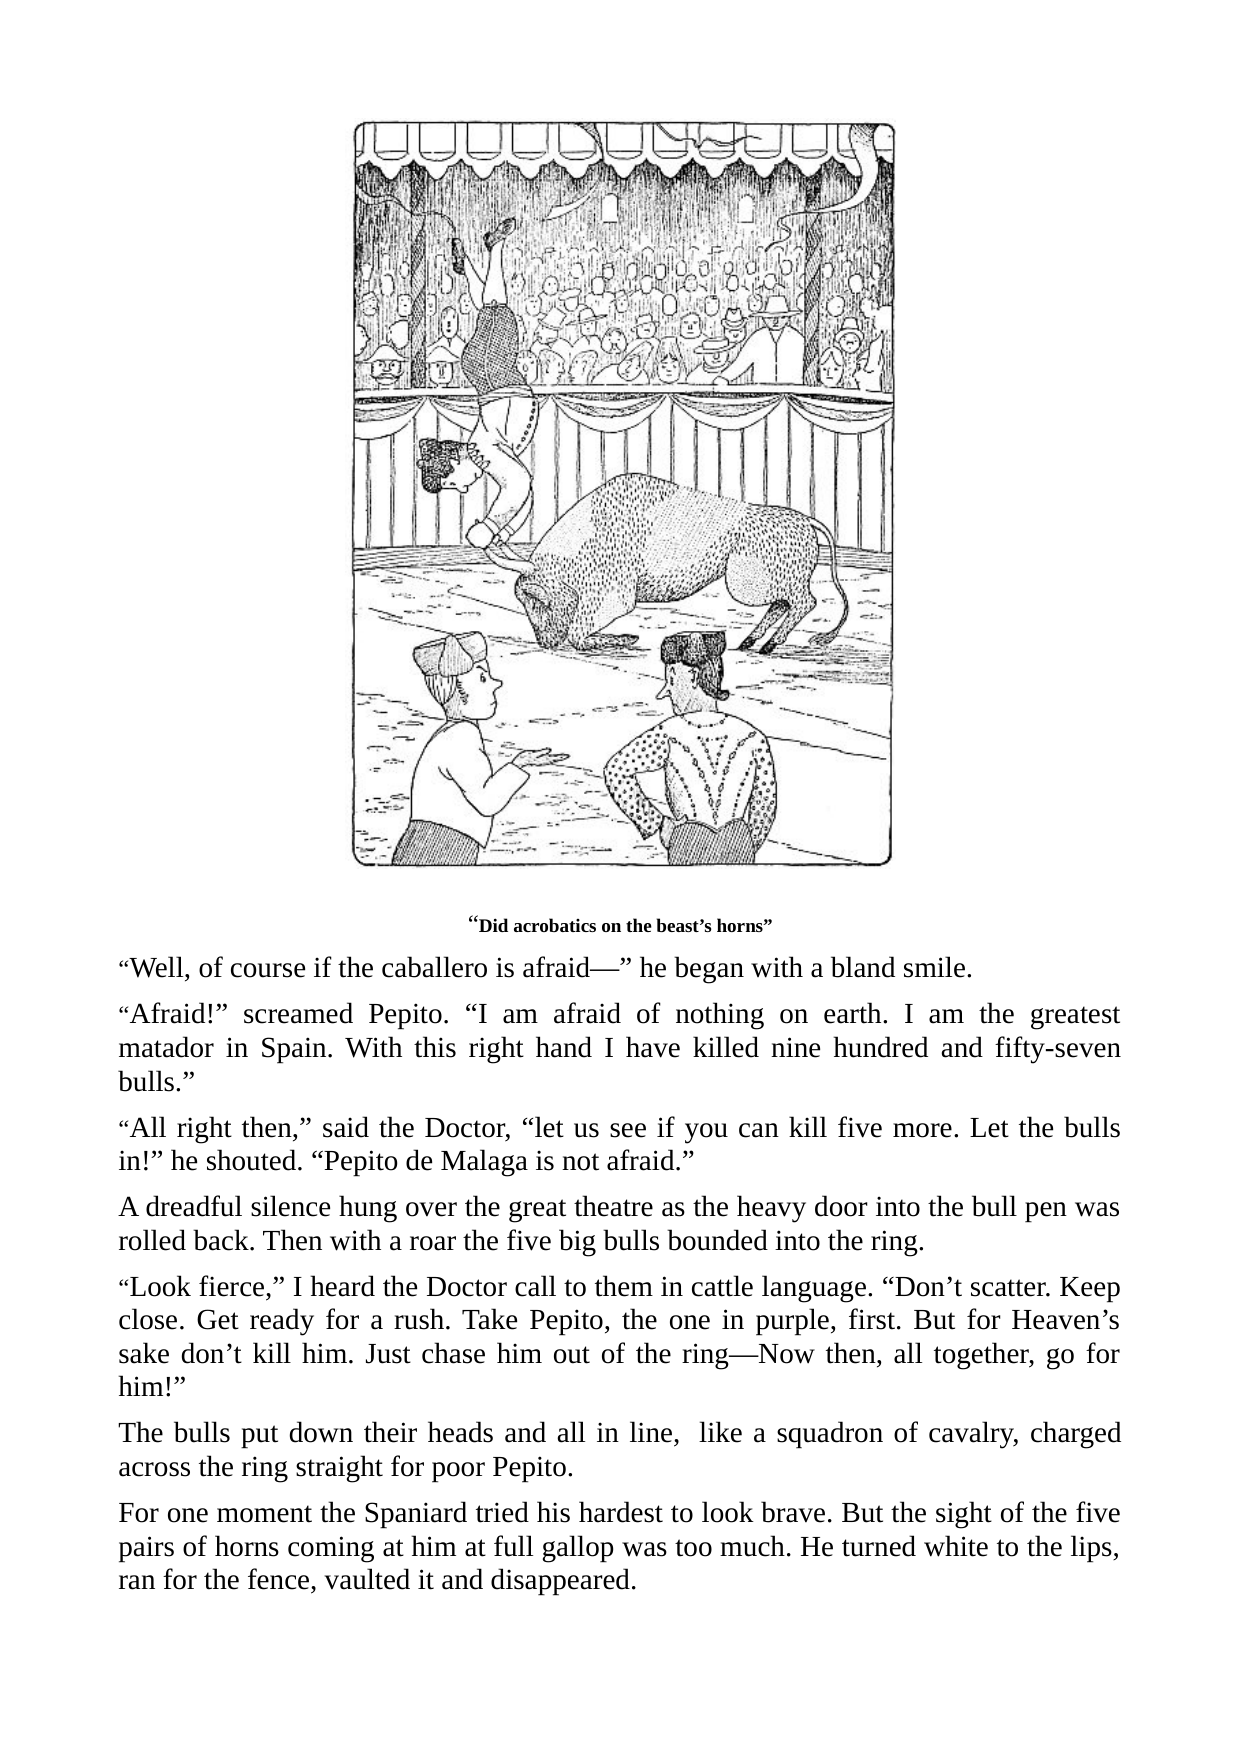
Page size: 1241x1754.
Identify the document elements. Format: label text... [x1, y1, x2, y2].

text “Well, of course if the caballero is afraid—” he began with a bland smile. [118, 951, 1122, 984]
picture [344, 118, 896, 869]
text The bulls put down their heads and all in line, like a squadron of cavalry, charged across the ring straight for poor Pepito. [118, 1416, 1122, 1483]
text “Afraid!” screamed Pepito. “I am afraid of nothing on earth. I am the greatest matador in Spain. With this right hand I have killed nine hundred and fifty-seven bulls.” [118, 997, 1122, 1097]
text “Did acrobatics on the beast’s horns” [118, 909, 1122, 938]
text A dreadful silence hung over the great theatre as the heavy door into the bull pen was rolled back. Then with a roar the five big bulls bounded into the ring. [118, 1189, 1122, 1256]
text “All right then,” said the Doctor, “let us see if you can kill five more. Let the bulls in!” he shouted. “Pepito de Malaga is not afraid.” [118, 1110, 1122, 1177]
text For one moment the Spaniard tried his hardest to look brave. But the sight of the five pairs of horns coming at him at full gallop was too much. He turned white to the lips, ran for the fence, vaulted it and disappeared. [118, 1495, 1122, 1596]
text “Look fierce,” I heard the Doctor call to them in cattle language. “Don’t scatter. Keep close. Get ready for a rush. Take Pepito, the one in purple, first. But for Heaven’s sake don’t kill him. Just chase him out of the ring—Now then, all together, go for him!” [118, 1269, 1122, 1403]
